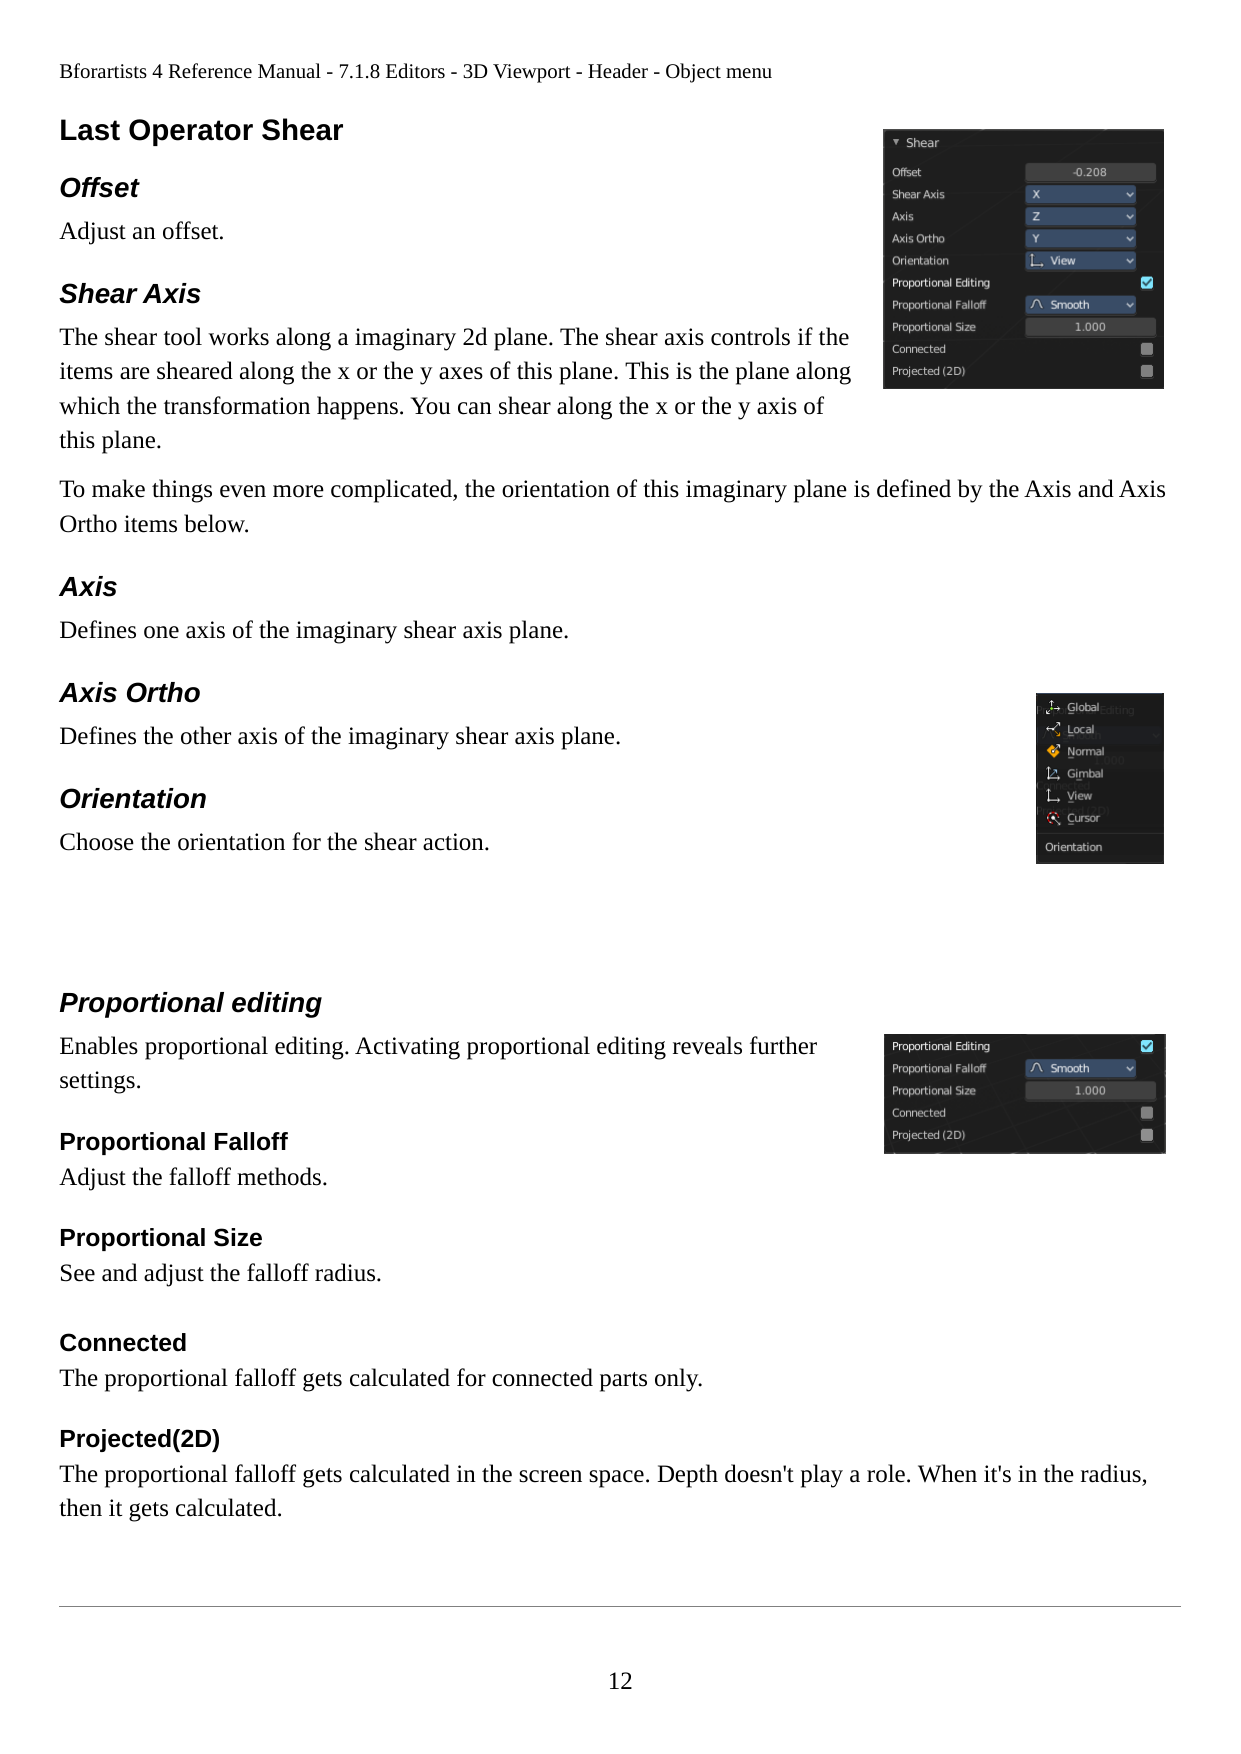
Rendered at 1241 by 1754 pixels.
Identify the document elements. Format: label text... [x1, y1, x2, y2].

text Adjust the falloff methods. [59, 1162, 1181, 1190]
subtitle Offset [59, 172, 883, 203]
subtitle Axis [59, 570, 1181, 602]
picture [883, 129, 1164, 389]
text Enables proportional editing. Activating proportional editing reveals further settings. [59, 1031, 1181, 1094]
subtitle Axis Ortho [59, 676, 1181, 708]
picture [1036, 693, 1164, 864]
subtitle [1164, 277, 1181, 309]
subtitle Connected [59, 1328, 1181, 1356]
subtitle Orientation [59, 782, 1036, 814]
text The proportional falloff gets calculated for connected parts only. [59, 1363, 1181, 1391]
text See and adjust the falloff radius. [59, 1258, 1181, 1287]
text Choose the orientation for the shear action. [59, 827, 1036, 855]
text The shear tool works along a imaginary 2d plane. The shear axis controls if the items are sheared along the x or the y axes of this plane. This is the plane along which the transformation happens. You can shear along the x or the y axis of this plane. [59, 322, 1181, 454]
text Defines the other axis of the imaginary shear axis plane. [59, 721, 1036, 749]
subtitle Proportional Size [59, 1223, 1181, 1252]
subtitle Last Operator Shear [59, 113, 1181, 147]
text To make things even more complicated, the orientation of this imaginary plane is defined by the Axis and Axis Ortho items below. [59, 474, 1181, 538]
subtitle Proportional Falloff [59, 1127, 1181, 1155]
picture [884, 1034, 1166, 1154]
text [1164, 216, 1181, 245]
subtitle [1164, 172, 1181, 203]
text Defines one axis of the imaginary shear axis plane. [59, 615, 1181, 643]
text Adjust an offset. [59, 216, 883, 245]
subtitle Proportional editing [59, 986, 1181, 1018]
subtitle Shear Axis [59, 277, 883, 309]
subtitle [1164, 782, 1181, 814]
text The proportional falloff gets calculated in the screen space. Depth doesn't play a role. When it's in the radius, then it gets calculated. [59, 1459, 1181, 1522]
subtitle Projected(2D) [59, 1424, 1181, 1453]
